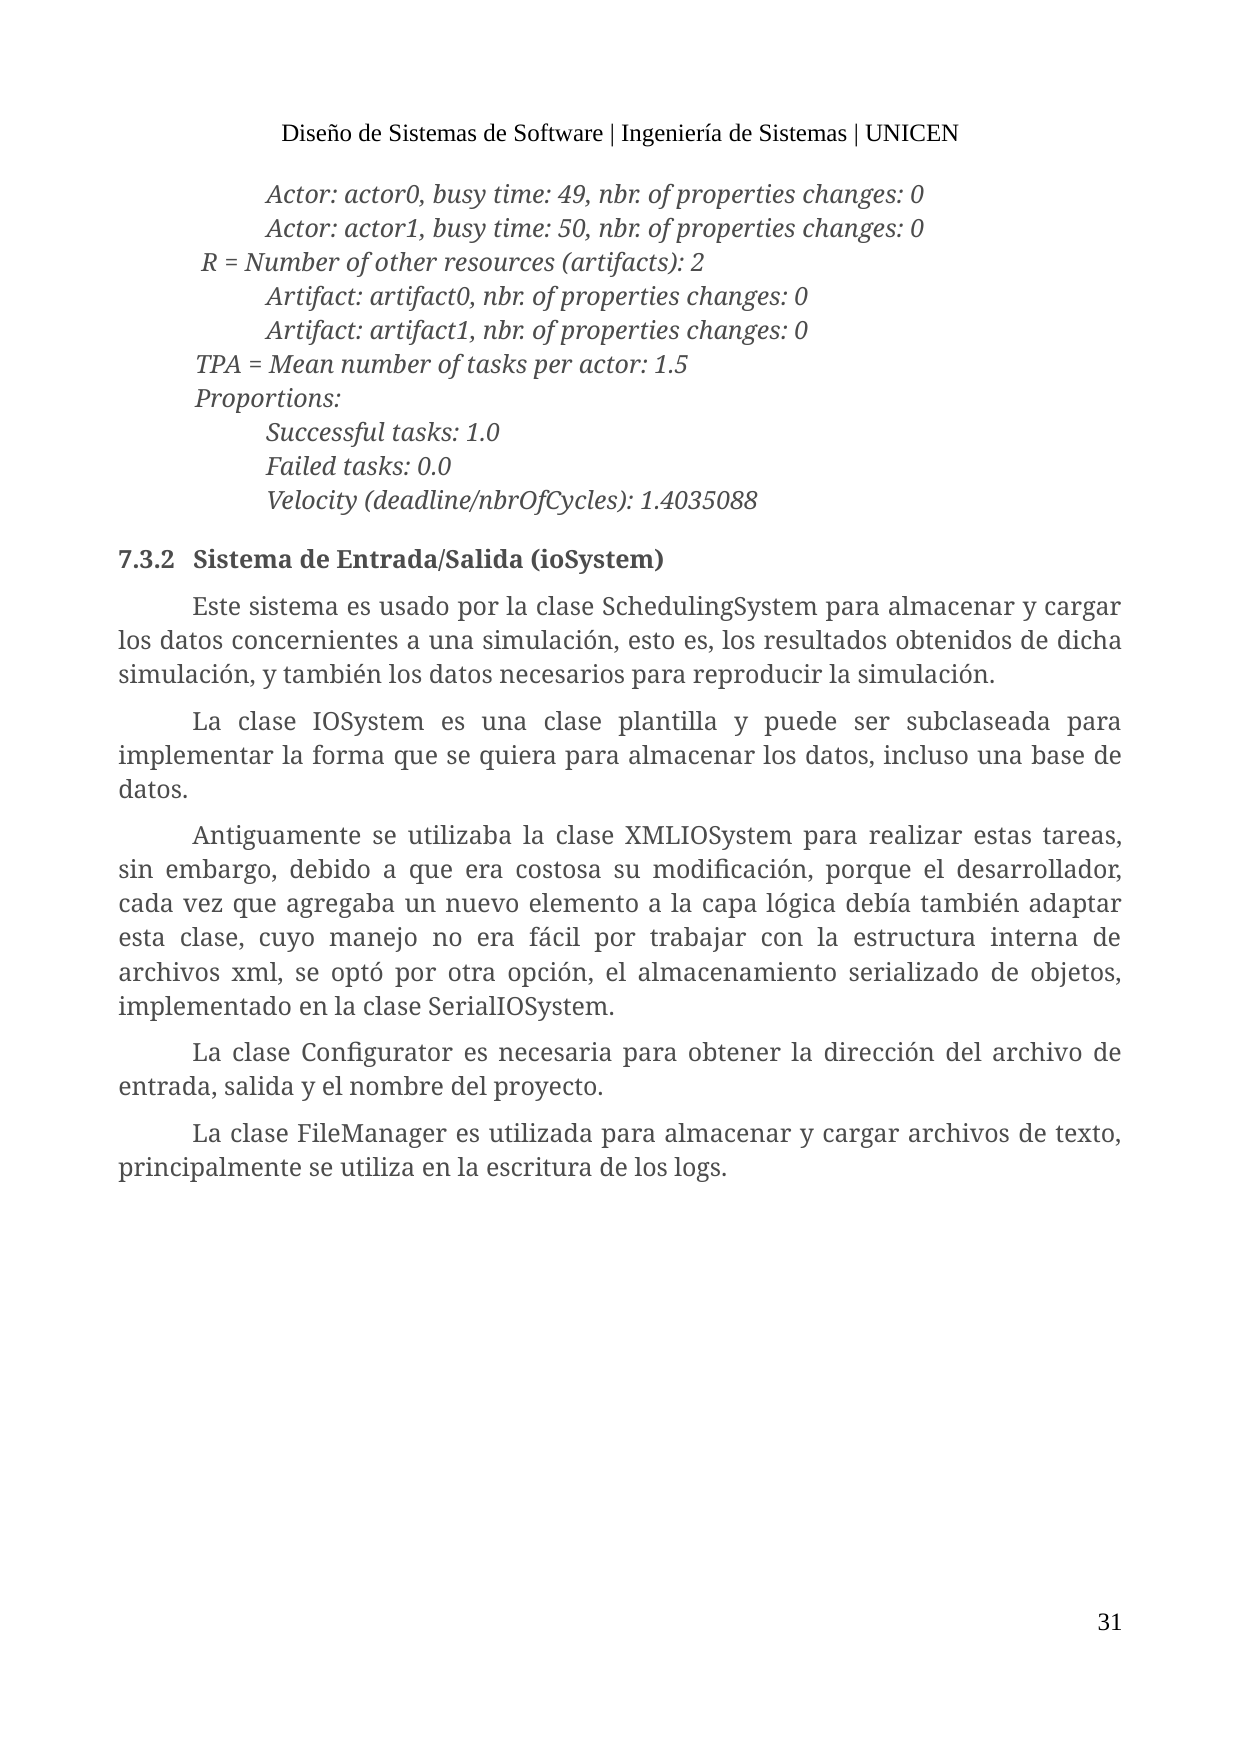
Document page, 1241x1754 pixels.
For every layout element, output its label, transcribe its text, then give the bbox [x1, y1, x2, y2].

text Este sistema es usado por la clase SchedulingSystem para almacenar y cargar los datos concernientes a una simulación, esto es, los resultados obtenidos de dicha simulación, y también los datos necesarios para reproducir la simulación. [118, 588, 1122, 691]
text Actor: actor1, busy time: 50, nbr. of properties changes: 0 [195, 210, 1122, 244]
text Artifact: artifact1, nbr. of properties changes: 0 [195, 313, 1122, 347]
text Successful tasks: 1.0 [195, 415, 1122, 449]
text La clase FileManager es utilizada para almacenar y cargar archivos de texto, principalmente se utiliza en la escritura de los logs. [118, 1115, 1122, 1183]
text La clase Configurator es necesaria para obtener la dirección del archivo de entrada, salida y el nombre del proyecto. [118, 1035, 1122, 1103]
text Antiguamente se utilizaba la clase XMLIOSystem para realizar estas tareas, sin embargo, debido a que era costosa su modificación, porque el desarrollador, cada vez que agregaba un nuevo elemento a la capa lógica debía también adaptar esta clase, cuyo manejo no era fácil por trabajar con la estructura interna de archivos xml, se optó por otra opción, el almacenamiento serializado de objetos, implementado en la clase SerialIOSystem. [118, 818, 1122, 1022]
text Proportions: [195, 381, 1122, 415]
text R = Number of other resources (artifacts): 2 [195, 244, 1122, 278]
text La clase IOSystem es una clase plantilla y puede ser subclaseada para implementar la forma que se quiera para almacenar los datos, incluso una base de datos. [118, 703, 1122, 805]
text Failed tasks: 0.0 [118, 449, 1122, 483]
subtitle Sistema de Entrada/Salida (ioSystem) [118, 542, 1122, 576]
text Actor: actor0, busy time: 49, nbr. of properties changes: 0 [195, 176, 1122, 210]
text Artifact: artifact0, nbr. of properties changes: 0 [195, 278, 1122, 313]
text TPA = Mean number of tasks per actor: 1.5 [195, 347, 1122, 381]
text Velocity (deadline/nbrOfCycles): 1.4035088 [195, 483, 1122, 517]
